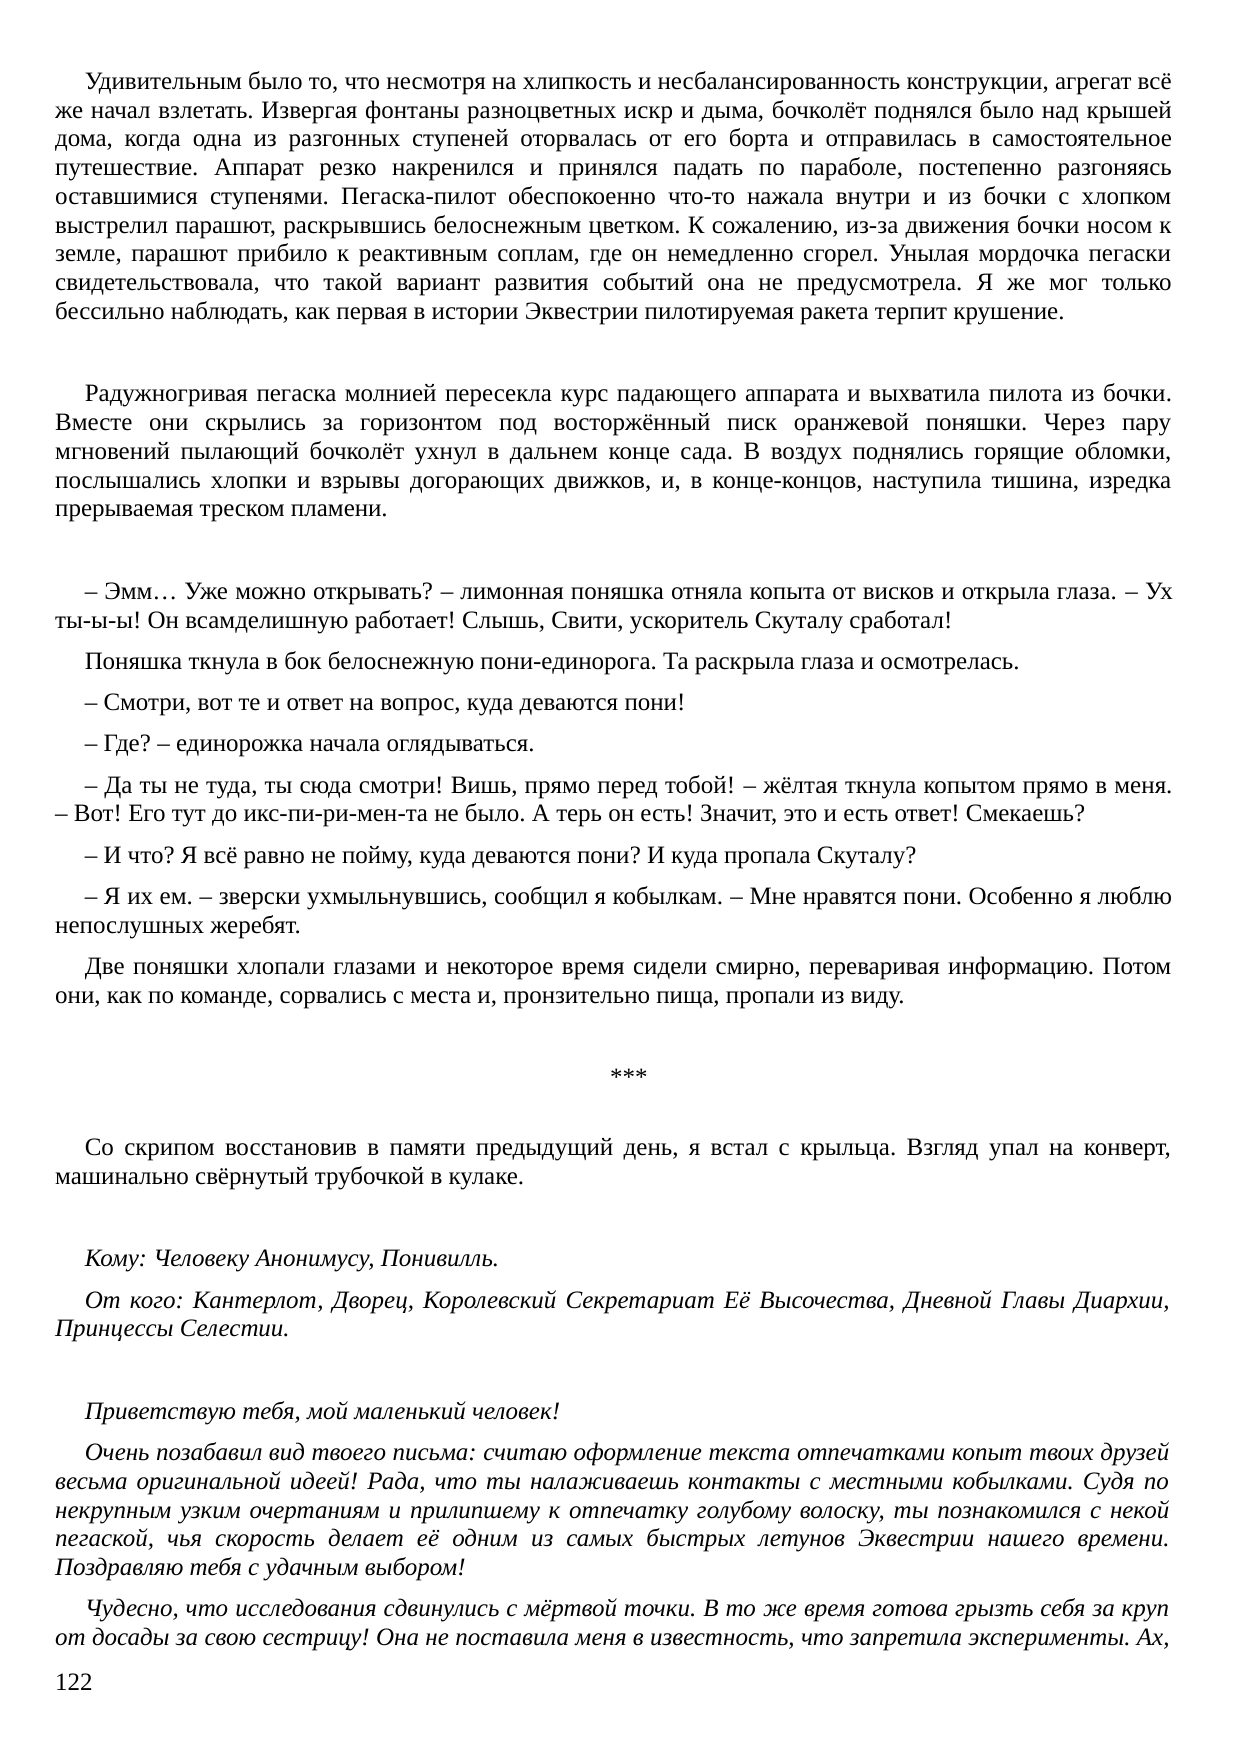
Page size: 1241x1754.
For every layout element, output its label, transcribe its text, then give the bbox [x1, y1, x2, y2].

text Приветствую тебя, мой маленький человек! [55, 1396, 1173, 1425]
text – Я их ем. – зверски ухмыльнувшись, сообщил я кобылкам. – Мне нравятся пони. Особенно я люблю непослушных жеребят. [55, 881, 1173, 938]
text От кого: Кантерлот, Дворец, Королевский Секретариат Её Высочества, Дневной Главы Диархии, Принцессы Селестии. [55, 1285, 1173, 1342]
text *** [55, 1062, 1173, 1120]
text – Где? – единорожка начала оглядываться. [55, 728, 1173, 757]
text – И что? Я всё равно не пойму, куда деваются пони? И куда пропала Скуталу? [55, 840, 1173, 868]
text – Эмм… Уже можно открывать? – лимонная поняшка отняла копыта от висков и открыла глаза. – Ух ты-ы-ы! Он всамделишную работает! Слышь, Свити, ускоритель Скуталу сработал! [55, 576, 1173, 633]
text Кому: Человеку Анонимусу, Понивилль. [55, 1243, 1173, 1272]
text Поняшка ткнула в бок белоснежную пони-единорога. Та раскрыла глаза и осмотрелась. [55, 646, 1173, 675]
text Со скрипом восстановив в памяти предыдущий день, я встал с крыльца. Взгляд упал на конверт, машинально свёрнутый трубочкой в кулаке. [55, 1132, 1173, 1190]
text Очень позабавил вид твоего письма: считаю оформление текста отпечатками копыт твоих друзей весьма оригинальной идеей! Рада, что ты налаживаешь контакты с местными кобылками. Судя по некрупным узким очертаниям и прилипшему к отпечатку голубому волоску, ты познакомился с некой пегаской, чья скорость делает её одним из самых быстрых летунов Эквестрии нашего времени. Поздравляю тебя с удачным выбором! [55, 1437, 1173, 1581]
text Две поняшки хлопали глазами и некоторое время сидели смирно, переваривая информацию. Потом они, как по команде, сорвались с места и, пронзительно пища, пропали из виду. [55, 951, 1173, 1008]
text Чудесно, что исследования сдвинулись с мёртвой точки. В то же время готова грызть себя за круп от досады за свою сестрицу! Она не поставила меня в известность, что запретила эксперименты. Ах, [55, 1593, 1173, 1651]
text – Да ты не туда, ты сюда смотри! Вишь, прямо перед тобой! – жёлтая ткнула копытом прямо в меня. – Вот! Его тут до икс-пи-ри-мен-та не было. А терь он есть! Значит, это и есть ответ! Смекаешь? [55, 770, 1173, 827]
text – Смотри, вот те и ответ на вопрос, куда деваются пони! [55, 687, 1173, 716]
text Радужногривая пегаска молнией пересекла курс падающего аппарата и выхватила пилота из бочки. Вместе они скрылись за горизонтом под восторжённый писк оранжевой поняшки. Через пару мгновений пылающий бочколёт ухнул в дальнем конце сада. В воздух поднялись горящие обломки, послышались хлопки и взрывы догорающих движков, и, в конце-концов, наступила тишина, изредка прерываемая треском пламени. [55, 378, 1173, 522]
text Удивительным было то, что несмотря на хлипкость и несбалансированность конструкции, агрегат всё же начал взлетать. Извергая фонтаны разноцветных искр и дыма, бочколёт поднялся было над крышей дома, когда одна из разгонных ступеней оторвалась от его борта и отправилась в самостоятельное путешествие. Аппарат резко накренился и принялся падать по параболе, постепенно разгоняясь оставшимися ступенями. Пегаска-пилот обеспокоенно что-то нажала внутри и из бочки с хлопком выстрелил парашют, раскрывшись белоснежным цветком. К сожалению, из-за движения бочки носом к земле, парашют прибило к реактивным соплам, где он немедленно сгорел. Унылая мордочка пегаски свидетельствовала, что такой вариант развития событий она не предусмотрела. Я же мог только бессильно наблюдать, как первая в истории Эквестрии пилотируемая ракета терпит крушение. [55, 66, 1173, 325]
